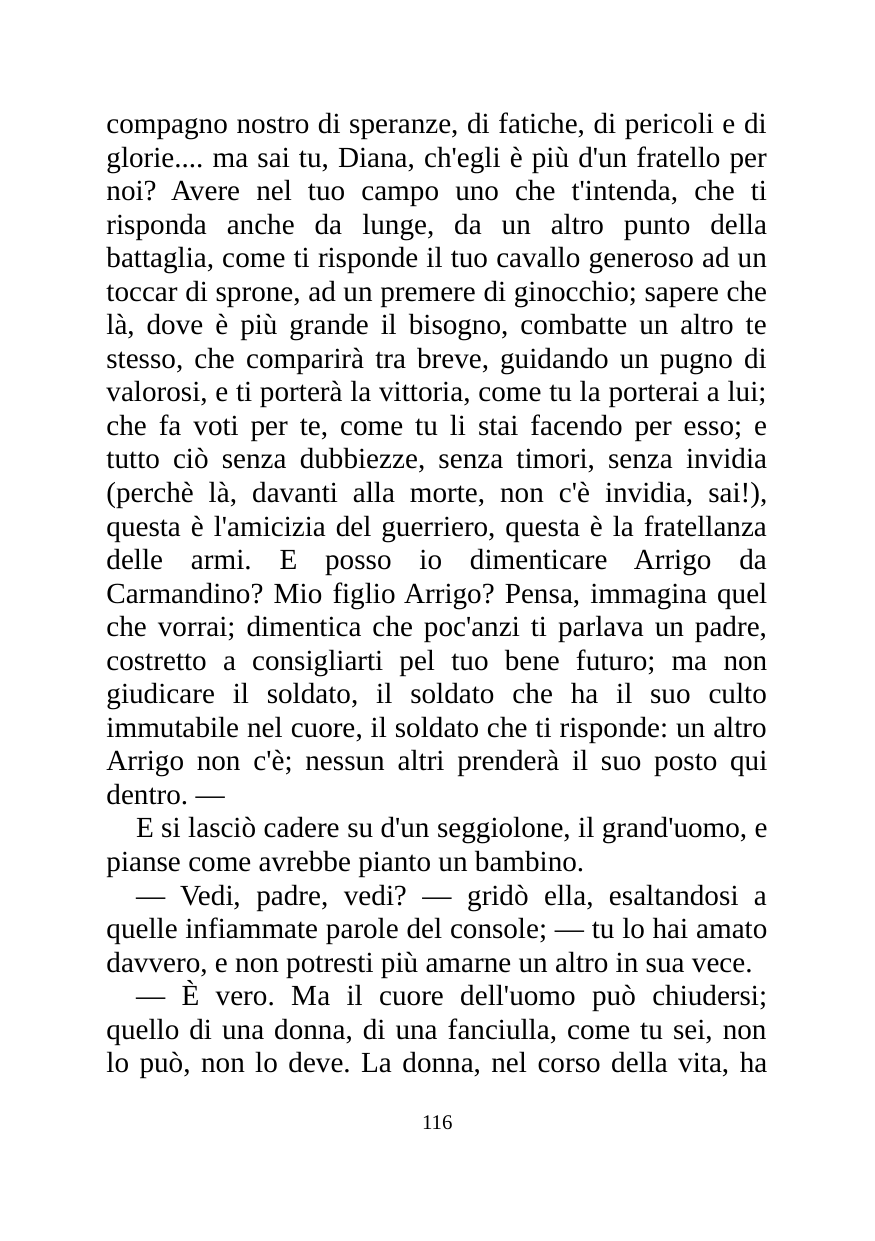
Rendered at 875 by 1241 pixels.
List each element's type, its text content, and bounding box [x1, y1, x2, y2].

text compagno nostro di speranze, di fatiche, di pericoli e di glorie.... ma sai tu, Diana, ch'egli è più d'un fratello per noi? Avere nel tuo campo uno che t'intenda, che ti risponda anche da lunge, da un altro punto della battaglia, come ti risponde il tuo cavallo generoso ad un toccar di sprone, ad un premere di ginocchio; sapere che là, dove è più grande il bisogno, combatte un altro te stesso, che comparirà tra breve, guidando un pugno di valorosi, e ti porterà la vittoria, come tu la porterai a lui; che fa voti per te, come tu li stai facendo per esso; e tutto ciò senza dubbiezze, senza timori, senza invidia (perchè là, davanti alla morte, non c'è invidia, sai!), questa è l'amicizia del guerriero, questa è la fratellanza delle armi. E posso io dimenticare Arrigo da Carmandino? Mio figlio Arrigo? Pensa, immagina quel che vorrai; dimentica che poc'anzi ti parlava un padre, costretto a consigliarti pel tuo bene futuro; ma non giudicare il soldato, il soldato che ha il suo culto immutabile nel cuore, il soldato che ti risponde: un altro Arrigo non c'è; nessun altri prenderà il suo posto qui dentro. — [106, 106, 768, 811]
text — Vedi, padre, vedi? — gridò ella, esaltandosi a quelle infiammate parole del console; — tu lo hai amato davvero, e non potresti più amarne un altro in sua vece. [106, 878, 768, 978]
text — È vero. Ma il cuore dell'uomo può chiudersi; quello di una donna, di una fanciulla, come tu sei, non lo può, non lo deve. La donna, nel corso della vita, ha [106, 978, 768, 1079]
text E si lasciò cadere su d'un seggiolone, il grand'uomo, e pianse come avrebbe pianto un bambino. [106, 811, 768, 878]
